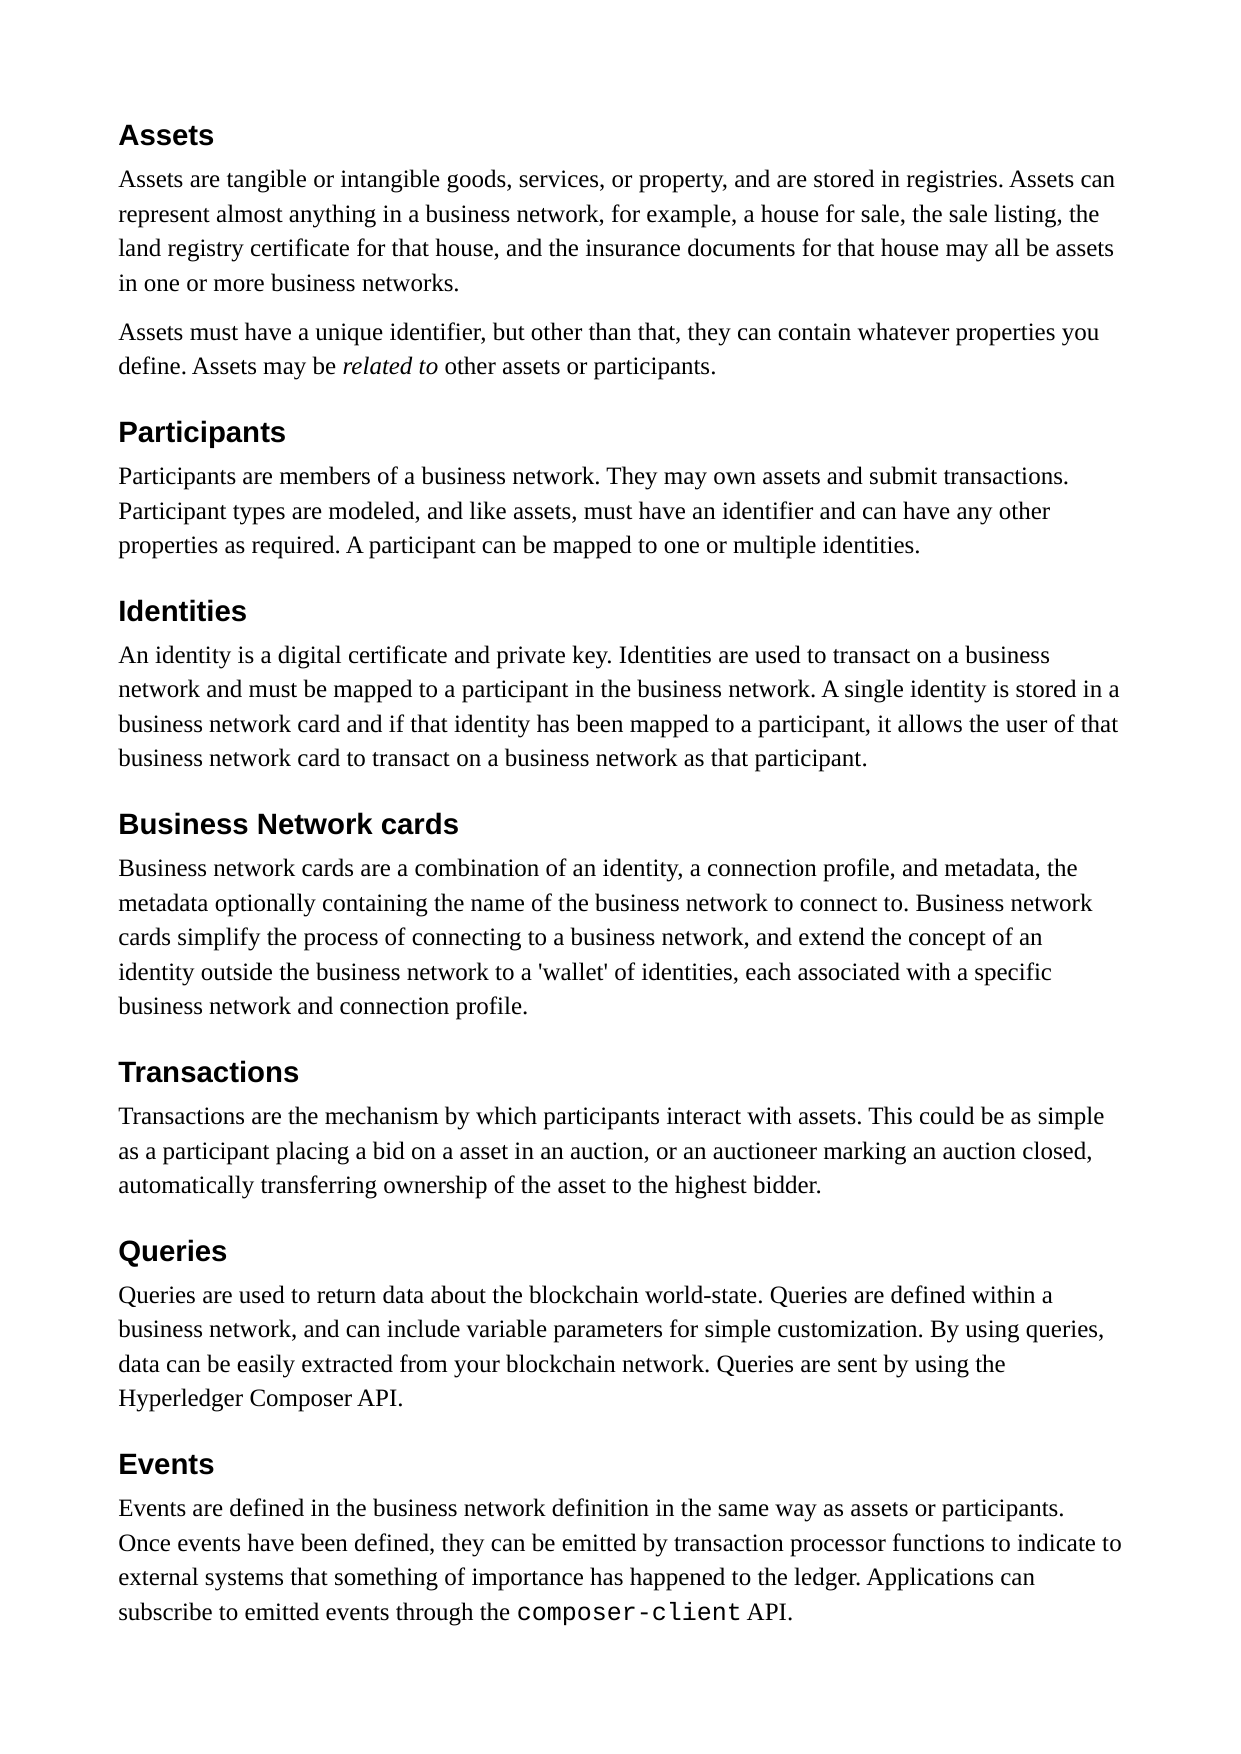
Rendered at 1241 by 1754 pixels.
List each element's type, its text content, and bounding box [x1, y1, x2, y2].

subtitle Queries [118, 1234, 1122, 1268]
text Participants are members of a business network. They may own assets and submit transactions. Participant types are modeled, and like assets, must have an identifier and can have any other properties as required. A participant can be mapped to one or multiple identities. [118, 461, 1122, 559]
text Assets must have a unique identifier, but other than that, they can contain whatever properties you define. Assets may be related to other assets or participants. [118, 317, 1122, 380]
subtitle Assets [118, 118, 1122, 152]
text An identity is a digital certificate and private key. Identities are used to transact on a business network and must be mapped to a participant in the business network. A single identity is stored in a business network card and if that identity has been mapped to a participant, it allows the user of that business network card to transact on a business network as that participant. [118, 640, 1122, 772]
text Assets are tangible or intangible goods, services, or property, and are stored in registries. Assets can represent almost anything in a business network, for example, a house for sale, the sale listing, the land registry certificate for that house, and the insurance documents for that house may all be assets in one or more business networks. [118, 164, 1122, 297]
text Business network cards are a combination of an identity, a connection profile, and metadata, the metadata optionally containing the name of the business network to connect to. Business network cards simplify the process of connecting to a business network, and extend the concept of an identity outside the business network to a 'wallet' of identities, each associated with a specific business network and connection profile. [118, 853, 1122, 1020]
text Transactions are the mechanism by which participants interact with assets. This could be as simple as a participant placing a bid on a asset in an auction, or an auctioneer marking an auction closed, automatically transferring ownership of the asset to the highest bidder. [118, 1101, 1122, 1199]
text Queries are used to return data about the blockchain world-state. Queries are defined within a business network, and can include variable parameters for simple customization. By using queries, data can be easily extracted from your blockchain network. Queries are sent by using the Hyperledger Composer API. [118, 1280, 1122, 1412]
subtitle Business Network cards [118, 807, 1122, 841]
subtitle Transactions [118, 1055, 1122, 1089]
text Events are defined in the business network definition in the same way as assets or participants. Once events have been defined, they can be emitted by transaction processor functions to indicate to external systems that something of importance has happened to the ledger. Applications can subscribe to emitted events through the composer-client API. [118, 1493, 1122, 1628]
subtitle Identities [118, 594, 1122, 628]
subtitle Events [118, 1447, 1122, 1481]
subtitle Participants [118, 415, 1122, 449]
